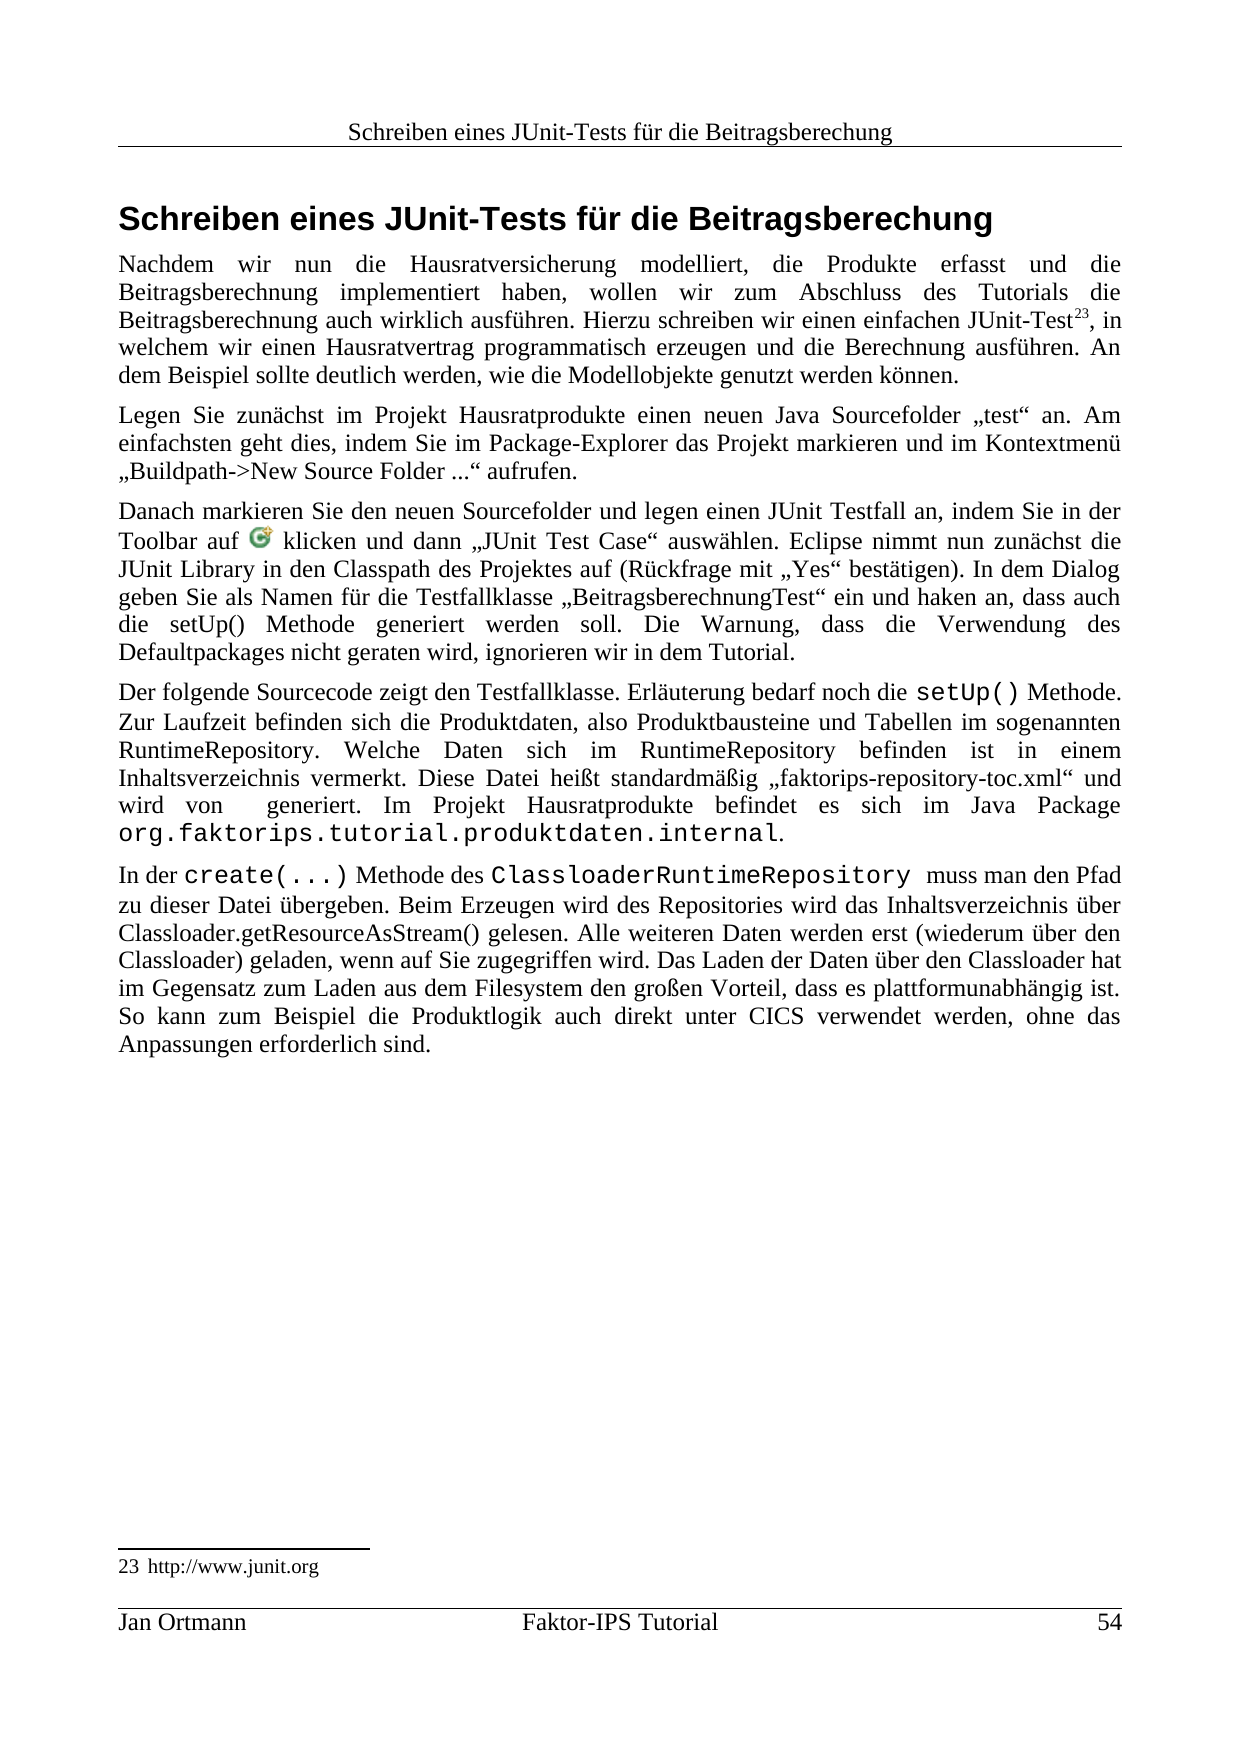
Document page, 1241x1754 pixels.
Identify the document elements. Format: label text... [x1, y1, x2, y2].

text Legen Sie zunächst im Projekt Hausratprodukte einen neuen Java Sourcefolder „test“ an. Am einfachsten geht dies, indem Sie im Package-Explorer das Projekt markieren und im Kontextmenü „Buildpath‑>New Source Folder ...“ aufrufen. [118, 401, 1122, 484]
subtitle Schreiben eines JUnit-Tests für die Beitragsberechung [118, 200, 1122, 238]
text Danach markieren Sie den neuen Sourcefolder und legen einen JUnit Testfall an, indem Sie in der Toolbar auf klicken und dann „JUnit Test Case“ auswählen. Eclipse nimmt nun zunächst die JUnit Library in den Classpath des Projektes auf (Rückfrage mit „Yes“ bestätigen). In dem Dialog geben Sie als Namen für die Testfallklasse „BeitragsberechnungTest“ ein und haken an, dass auch die setUp() Methode generiert werden soll. Die Warnung, dass die Verwendung des Defaultpackages nicht geraten wird, ignorieren wir in dem Tutorial. [118, 497, 1122, 666]
picture [248, 524, 274, 550]
text Nachdem wir nun die Hausratversicherung modelliert, die Produkte erfasst und die Beitragsberechnung implementiert haben, wollen wir zum Abschluss des Tutorials die Beitragsberechnung auch wirklich ausführen. Hierzu schreiben wir einen einfachen JUnit-Test, in welchem wir einen Hausratvertrag programmatisch erzeugen und die Berechnung ausführen. An dem Beispiel sollte deutlich werden, wie die Modellobjekte genutzt werden können. [118, 250, 1122, 389]
text Der folgende Sourcecode zeigt den Testfallklasse. Erläuterung bedarf noch die setUp() Methode. Zur Laufzeit befinden sich die Produktdaten, also Produktbausteine und Tabellen im sogenannten RuntimeRepository. Welche Daten sich im RuntimeRepository befinden ist in einem Inhaltsverzeichnis vermerkt. Diese Datei heißt standardmäßig „faktorips-repository-toc.xml“ und wird von generiert. Im Projekt Hausratprodukte befindet es sich im Java Package org.faktorips.tutorial.produktdaten.internal. [118, 678, 1122, 849]
text In der create(...) Methode des ClassloaderRuntimeRepository muss man den Pfad zu dieser Datei übergeben. Beim Erzeugen wird des Repositories wird das Inhaltsverzeichnis über Classloader.getResourceAsStream() gelesen. Alle weiteren Daten werden erst (wiederum über den Classloader) geladen, wenn auf Sie zugegriffen wird. Das Laden der Daten über den Classloader hat im Gegensatz zum Laden aus dem Filesystem den großen Vorteil, dass es plattformunabhängig ist. So kann zum Beispiel die Produktlogik auch direkt unter CICS verwendet werden, ohne das Anpassungen erforderlich sind. [118, 861, 1122, 1057]
text http://www.junit.org [118, 1555, 1122, 1578]
